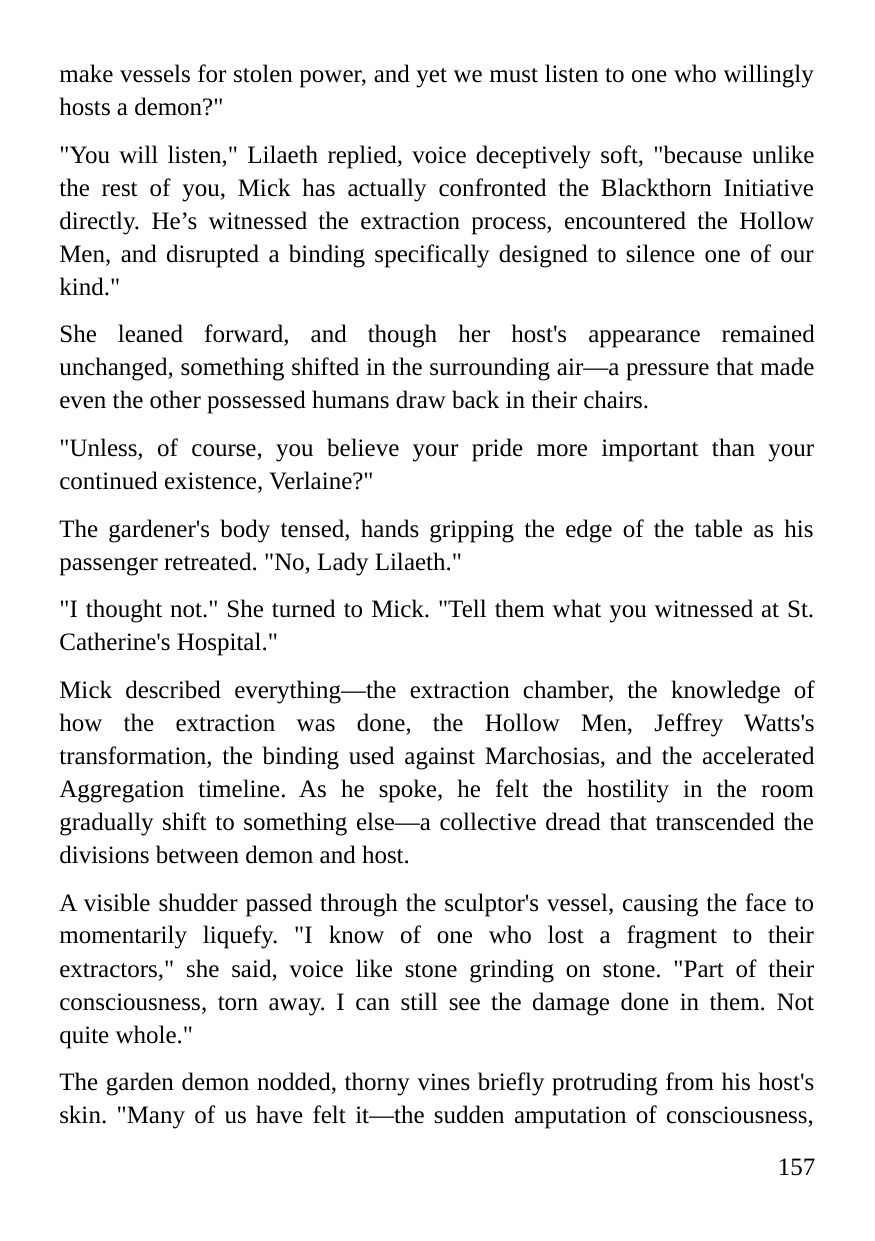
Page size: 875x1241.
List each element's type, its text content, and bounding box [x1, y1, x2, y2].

text "I thought not." She turned to Mick. "Tell them what you witnessed at St. Catherine's Hospital." [59, 594, 815, 656]
text Mick described everything—the extraction chamber, the knowledge of how the extraction was done, the Hollow Men, Jeffrey Watts's transformation, the binding used against Marchosias, and the accelerated Aggregation timeline. As he spoke, he felt the hostility in the room gradually shift to something else—a collective dread that transcended the divisions between demon and host. [59, 675, 815, 869]
text The gardener's body tensed, hands gripping the edge of the table as his passenger retreated. "No, Lady Lilaeth." [59, 514, 815, 575]
text She leaned forward, and though her host's appearance remained unchanged, something shifted in the surrounding air—a pressure that made even the other possessed humans draw back in their chairs. [59, 319, 815, 414]
text make vessels for stolen power, and yet we must listen to one who willingly hosts a demon?" [59, 59, 815, 121]
text A visible shudder passed through the sculptor's vessel, causing the face to momentarily liquefy. "I know of one who lost a fragment to their extractors," she said, voice like stone grinding on stone. "Part of their consciousness, torn away. I can still see the damage done in them. Not quite whole." [59, 888, 815, 1048]
text The garden demon nodded, thorny vines briefly protruding from his host's skin. "Many of us have felt it—the sudden amputation of consciousness, [59, 1067, 815, 1129]
text "You will listen," Lilaeth replied, voice deceptively soft, "because unlike the rest of you, Mick has actually confronted the Blackthorn Initiative directly. He’s witnessed the extraction process, encountered the Hollow Men, and disrupted a binding specifically designed to silence one of our kind." [59, 140, 815, 301]
text "Unless, of course, you believe your pride more important than your continued existence, Verlaine?" [59, 433, 815, 495]
